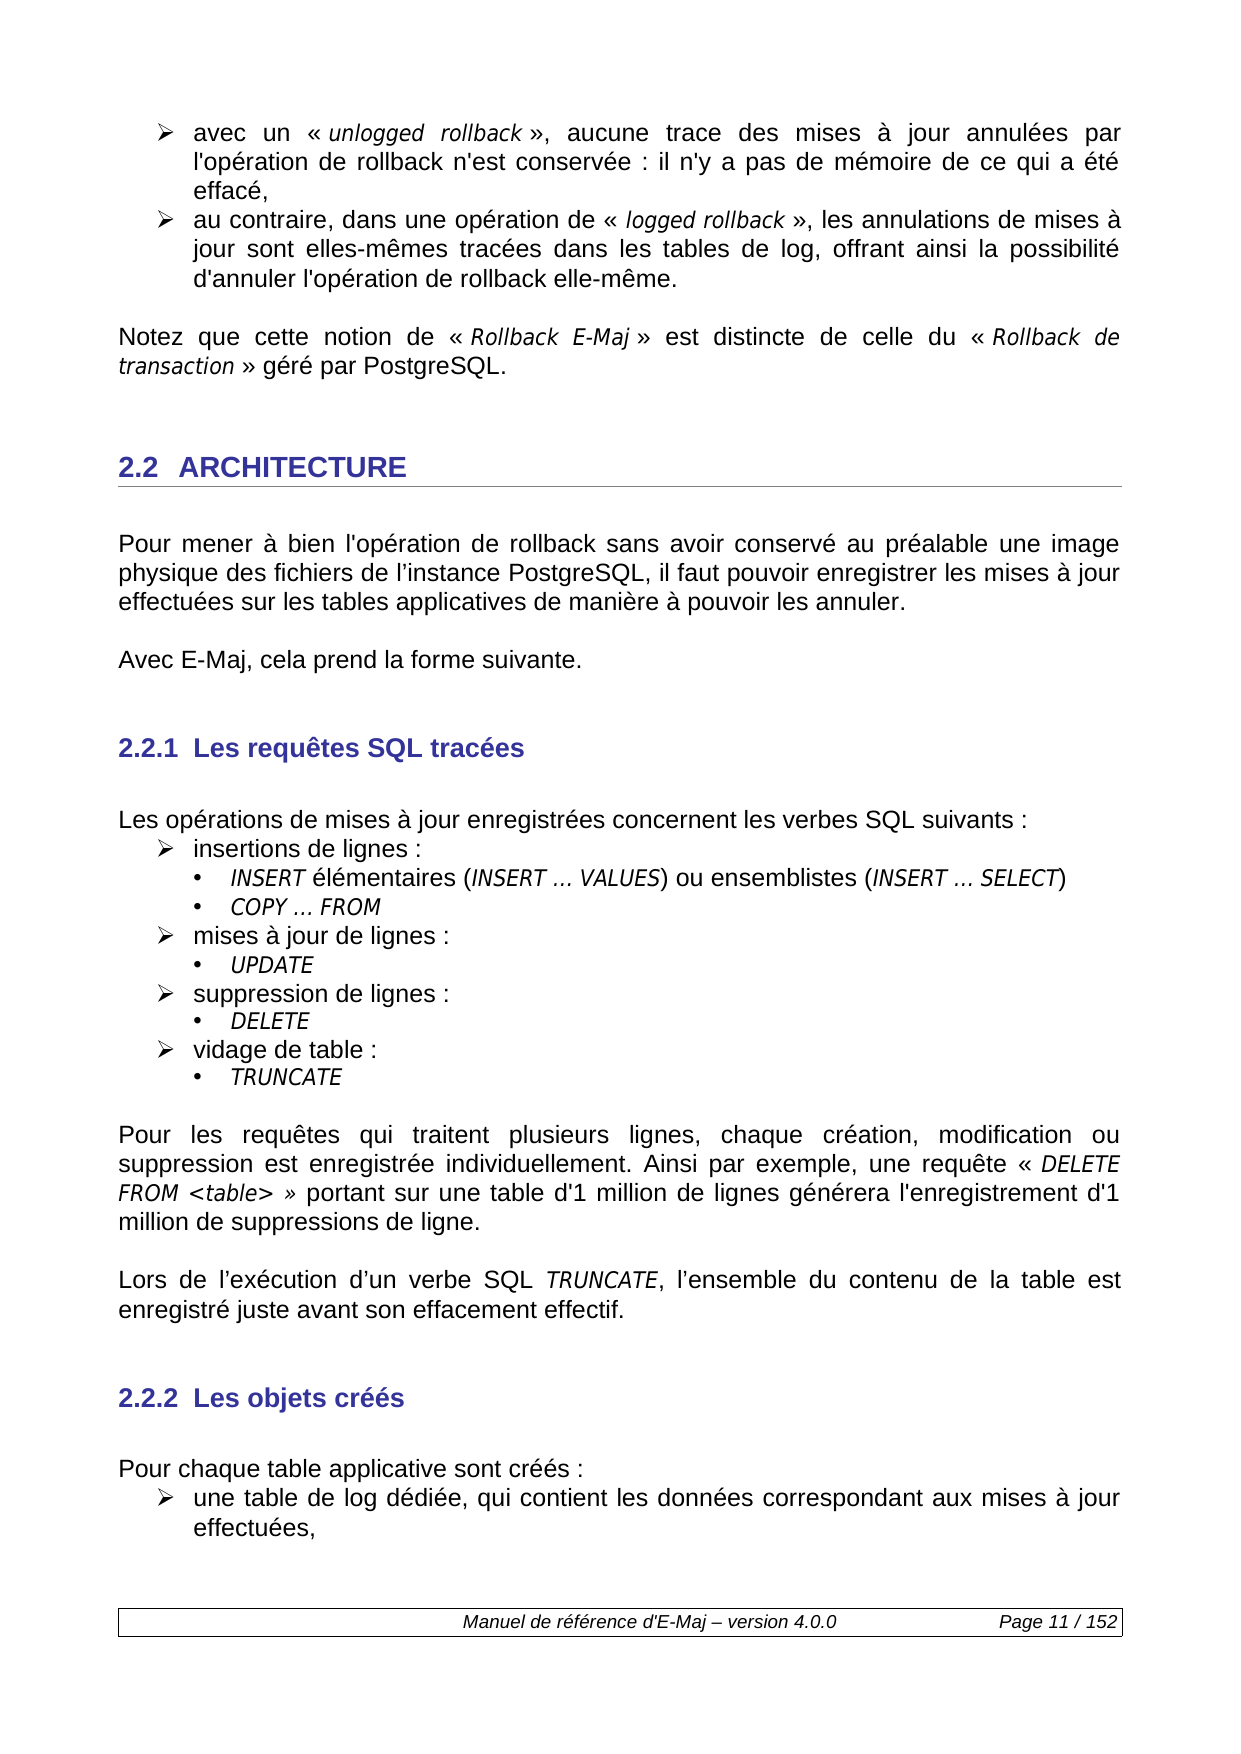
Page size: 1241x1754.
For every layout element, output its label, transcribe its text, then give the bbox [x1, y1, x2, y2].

text Pour chaque table applicative sont créés : [118, 1454, 1122, 1483]
list UPDATE [193, 950, 1122, 979]
list vidage de table : [156, 1035, 1122, 1064]
list mises à jour de lignes : [156, 921, 1122, 950]
subtitle Architecture [118, 450, 1122, 486]
text Les opérations de mises à jour enregistrées concernent les verbes SQL suivants : [118, 804, 1122, 834]
list DELETE [193, 1008, 1122, 1035]
list TRUNCATE [193, 1064, 1122, 1091]
text Pour les requêtes qui traitent plusieurs lignes, chaque création, modification ou suppression est enregistrée individuellement. Ainsi par exemple, une requête « DELETE FROM <table> » portant sur une table d'1 million de lignes générera l'enregistrement d'1 million de suppressions de ligne. [118, 1120, 1122, 1236]
list avec un « unlogged rollback », aucune trace des mises à jour annulées par l'opération de rollback n'est conservée : il n'y a pas de mémoire de ce qui a été effacé, [156, 118, 1122, 205]
text Notez que cette notion de « Rollback E-Maj » est distincte de celle du « Rollback de transaction » géré par PostgreSQL. [118, 322, 1122, 380]
subtitle Les requêtes SQL tracées [118, 732, 1122, 763]
text Avec E-Maj, cela prend la forme suivante. [118, 645, 1122, 674]
list COPY … FROM [193, 892, 1122, 921]
text Pour mener à bien l'opération de rollback sans avoir conservé au préalable une image physique des fichiers de l’instance PostgreSQL, il faut pouvoir enregistrer les mises à jour effectuées sur les tables applicatives de manière à pouvoir les annuler. [118, 528, 1122, 616]
list INSERT élémentaires (INSERT … VALUES) ou ensemblistes (INSERT … SELECT) [193, 863, 1122, 892]
subtitle Les objets créés [118, 1382, 1122, 1413]
list insertions de lignes : [156, 834, 1122, 863]
list suppression de lignes : [156, 979, 1122, 1008]
list une table de log dédiée, qui contient les données correspondant aux mises à jour effectuées, [156, 1483, 1122, 1541]
text Lors de l’exécution d’un verbe SQL TRUNCATE, l’ensemble du contenu de la table est enregistré juste avant son effacement effectif. [118, 1265, 1122, 1323]
list au contraire, dans une opération de « logged rollback », les annulations de mises à jour sont elles-mêmes tracées dans les tables de log, offrant ainsi la possibilité d'annuler l'opération de rollback elle-même. [156, 205, 1122, 292]
